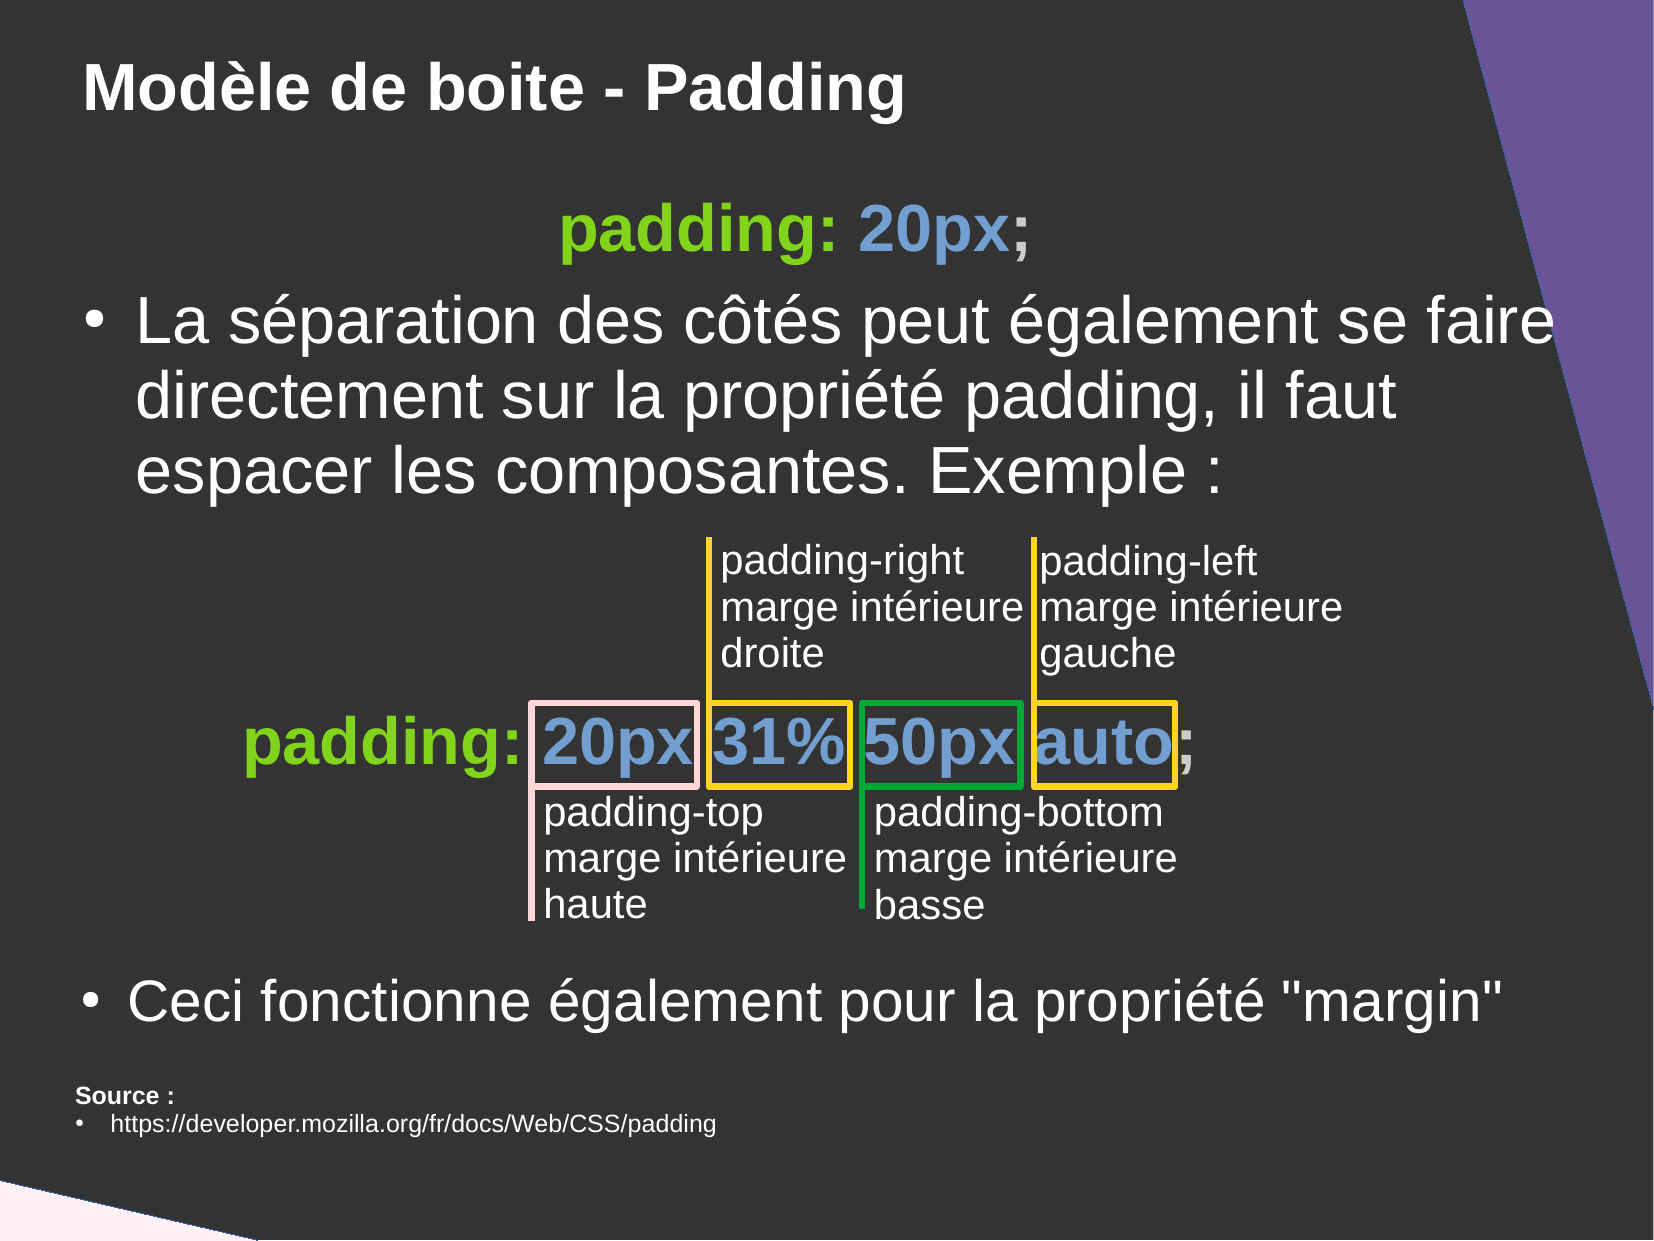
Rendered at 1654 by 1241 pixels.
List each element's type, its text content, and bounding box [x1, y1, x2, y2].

text_box [1463, 0, 1654, 710]
list La séparation des côtés peut également se faire directement sur la propriété padding, il faut espacer les composantes. Exemple : [64, 283, 1604, 567]
text_box padding: 20px 31% 50px auto; [1037, 696, 1394, 787]
text_box Source : https://developer.mozilla.org/fr/docs/Web/CSS/padding [60, 1074, 1546, 1217]
text_box padding: 20px 31% 50px auto; [865, 706, 1017, 783]
text_box [0, 1180, 262, 1241]
text_box padding: 20px 31% 50px auto; [45, 696, 706, 787]
text_box padding: 20px; [507, 183, 1083, 273]
text_box padding: 20px 31% 50px auto; [1037, 706, 1172, 783]
text_box padding: 20px 31% 50px auto; [535, 706, 694, 783]
title padding-top marge intérieure haute [543, 788, 851, 934]
text_box padding: 20px 31% 50px auto; [712, 706, 847, 783]
title padding-left marge intérieure gauche [1039, 537, 1347, 692]
title padding-right marge intérieure droite [720, 537, 1028, 691]
title Modèle de boite - Padding [82, 49, 1571, 130]
list Ceci fonctionne également pour la propriété "margin" [64, 968, 1604, 1087]
text_box padding: 20px 31% 50px auto; [712, 696, 1031, 787]
title padding-bottom marge intérieure basse [874, 788, 1182, 934]
